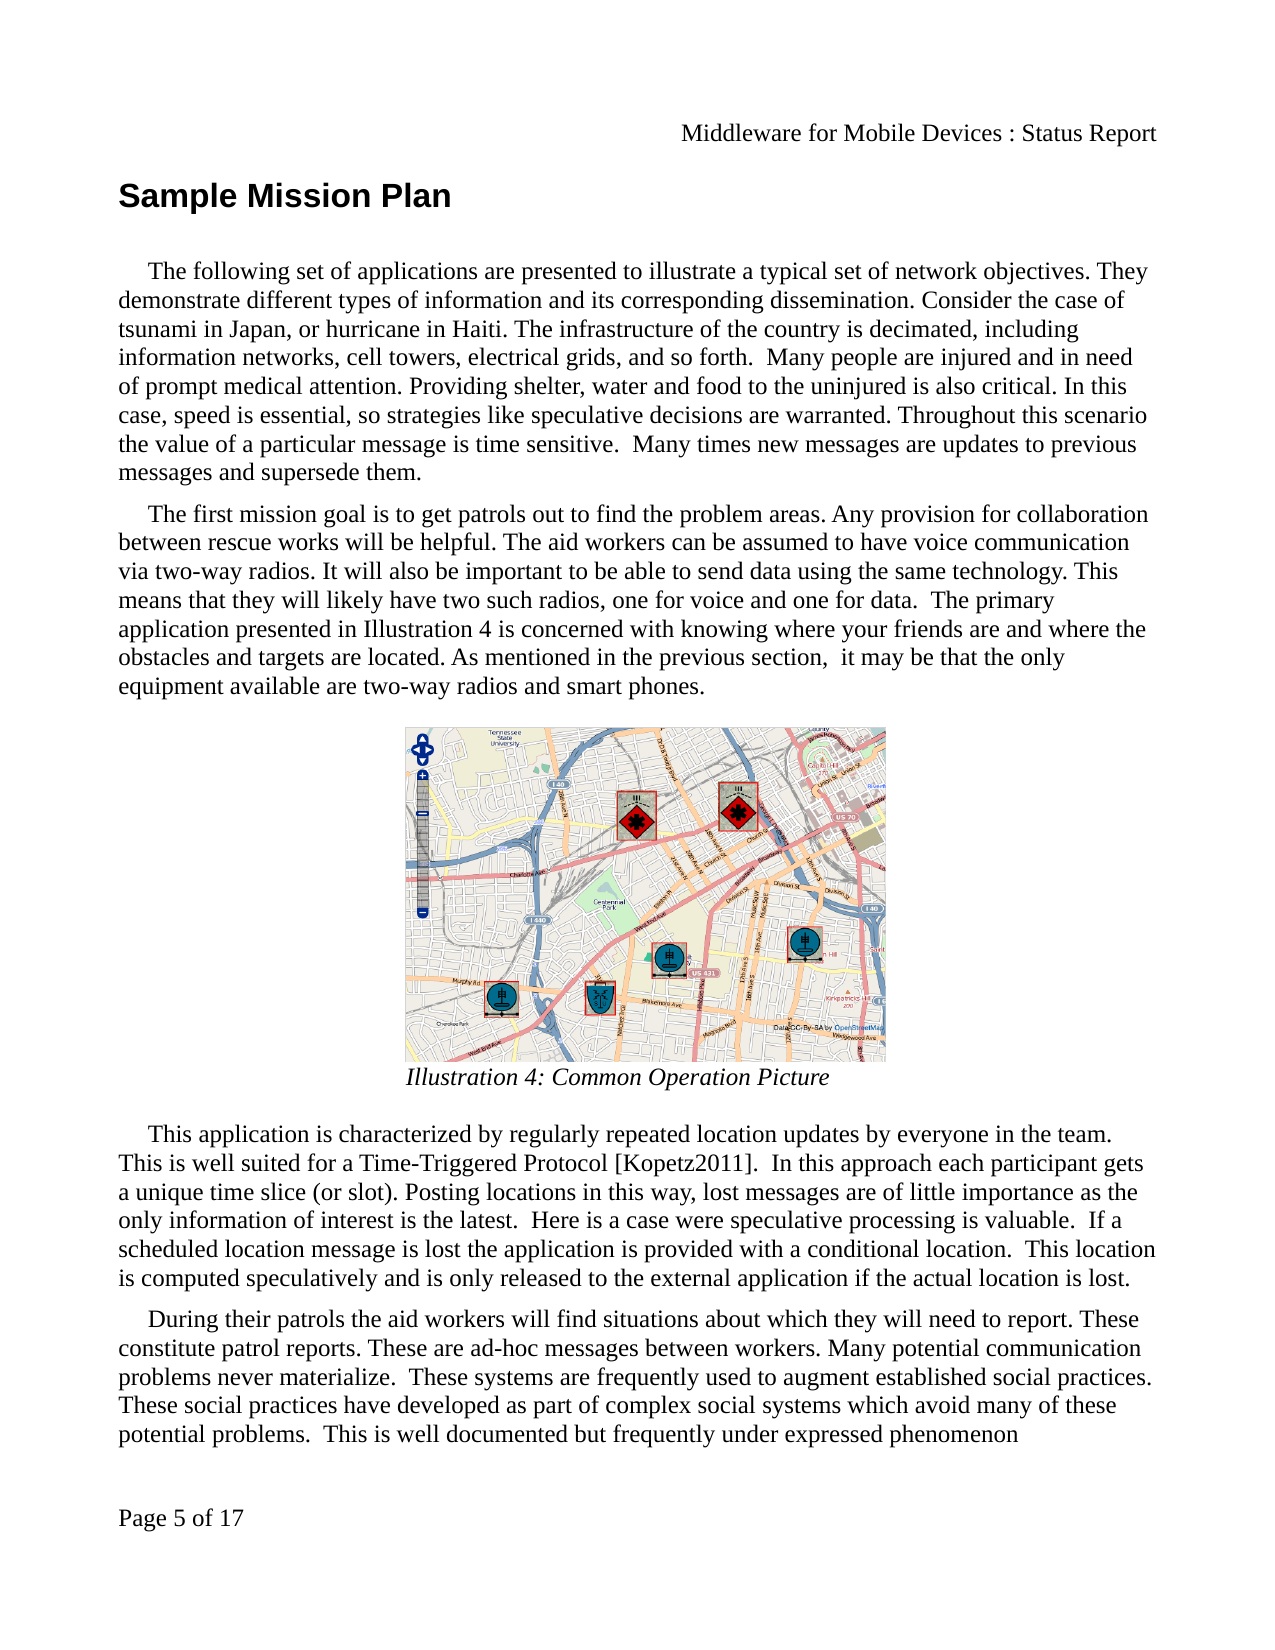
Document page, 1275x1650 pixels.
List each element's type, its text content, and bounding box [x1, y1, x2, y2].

subtitle Sample Mission Plan [118, 176, 1157, 215]
text The first mission goal is to get patrols out to find the problem areas. Any provision for collaboration between rescue works will be helpful. The aid workers can be assumed to have voice communication via two-way radios. It will also be important to be able to send data using the same technology. This means that they will likely have two such radios, one for voice and one for data. The primary application presented in Illustration 4 is concerned with knowing where your friends are and where the obstacles and targets are located. As mentioned in the previous section, it may be that the only equipment available are two-way radios and smart phones. [118, 499, 1157, 700]
picture [405, 727, 886, 1062]
text The following set of applications are presented to illustrate a typical set of network objectives. They demonstrate different types of information and its corresponding dissemination. Consider the case of tsunami in Japan, or hurricane in Haiti. The infrastructure of the country is decimated, including information networks, cell towers, electrical grids, and so forth. Many people are injured and in need of prompt medical attention. Providing shelter, water and food to the uninjured is also critical. In this case, speed is essential, so strategies like speculative decisions are warranted. Throughout this scenario the value of a particular message is time sensitive. Many times new messages are updates to previous messages and supersede them. [118, 256, 1157, 486]
text During their patrols the aid workers will find situations about which they will need to report. These constitute patrol reports. These are ad-hoc messages between workers. Many potential communication problems never materialize. These systems are frequently used to augment established social practices. These social practices have developed as part of complex social systems which avoid many of these potential problems. This is well documented but frequently under expressed phenomenon [118, 1304, 1157, 1448]
text This application is characterized by regularly repeated location updates by everyone in the team. This is well suited for a Time-Triggered Protocol [Kopetz2011]. In this approach each participant gets a unique time slice (or slot). Posting locations in this way, lost messages are of little importance as the only information of interest is the latest. Here is a case were speculative processing is valuable. If a scheduled location message is lost the application is provided with a conditional location. This location is computed speculatively and is only released to the external application if the actual location is lost. [118, 1119, 1157, 1292]
text Illustration 4: Common Operation Picture [406, 1062, 886, 1090]
